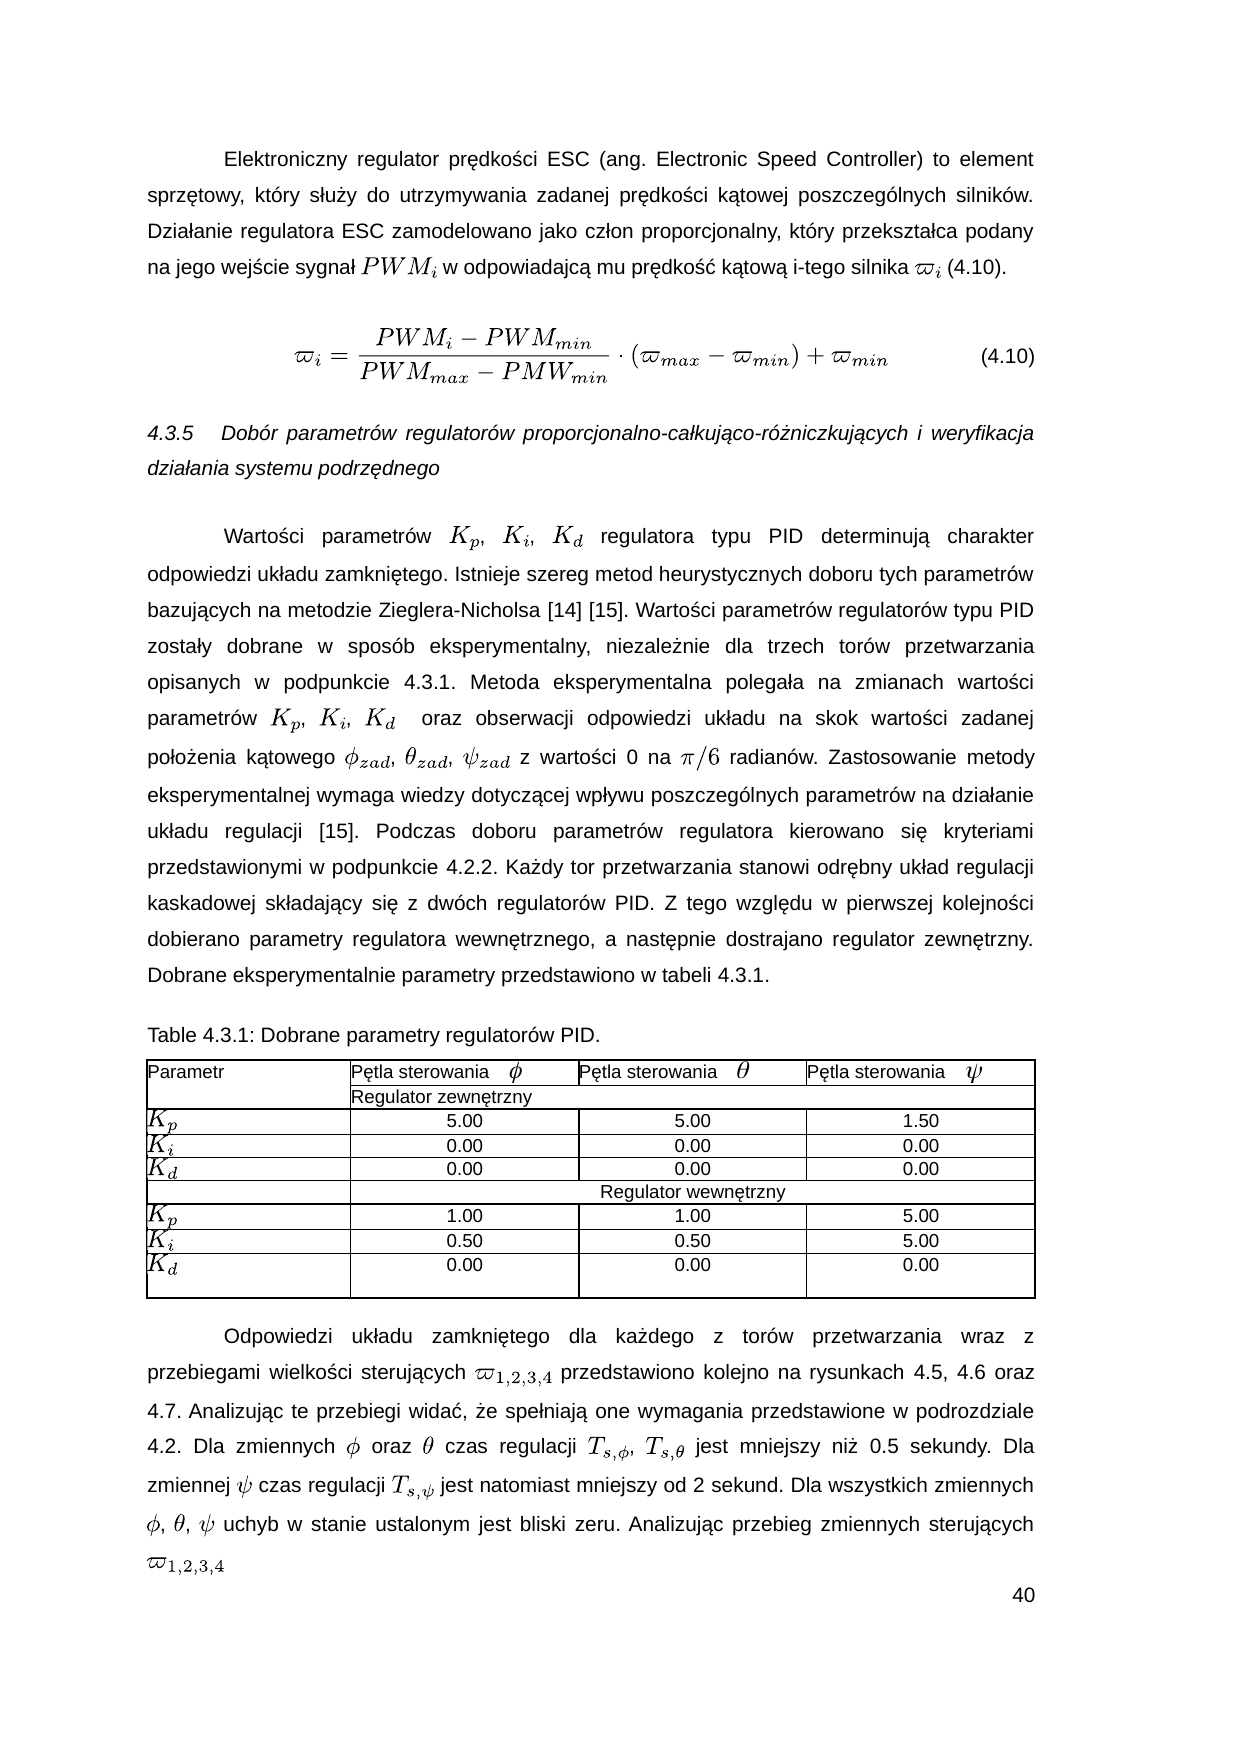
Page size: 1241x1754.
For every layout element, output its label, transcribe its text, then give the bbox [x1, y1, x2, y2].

table_cell 0.00 [580, 1135, 806, 1157]
table_cell 5.00 [807, 1205, 1034, 1229]
table_cell 5.00 [580, 1110, 806, 1133]
table_cell 0.00 [351, 1135, 578, 1157]
subtitle Dobór parametrów regulatorów proporcjonalno-całkująco-różniczkujących i weryfikacja działania systemu podrzędnego [147, 420, 1035, 480]
table_cell 0.50 [351, 1230, 578, 1252]
table_header Pętla sterowania [580, 1061, 806, 1085]
table_cell Regulator zewnętrzny [351, 1086, 1034, 1108]
table_cell 1.00 [580, 1205, 806, 1229]
table_cell 0.00 [807, 1158, 1034, 1180]
table_cell [148, 1181, 350, 1203]
table_cell Regulator wewnętrzny [351, 1181, 1034, 1203]
table_cell 5.00 [807, 1230, 1034, 1252]
table_cell 5.00 [351, 1110, 578, 1133]
text Odpowiedzi układu zamkniętego dla każdego z torów przetwarzania wraz z przebiegami wielkości sterujących przedstawiono kolejno na rysunkach 4.5, 4.6 oraz 4.7. Analizując te przebiegi widać, że spełniają one wymagania przedstawione w podrozdziale 4.2. Dla zmiennych oraz czas regulacji , jest mniejszy niż 0.5 sekundy. Dla zmiennej czas regulacji jest natomiast mniejszy od 2 sekund. Dla wszystkich zmiennych , , uchyb w stanie ustalonym jest bliski zeru. Analizując przebieg zmiennych sterujących [147, 1324, 1035, 1536]
table_cell [169, 1230, 350, 1252]
table_header Pętla sterowania [351, 1061, 578, 1085]
table_cell 1.00 [351, 1205, 578, 1229]
table_cell 1.50 [807, 1110, 1034, 1133]
text Wartości parametrów , , regulatora typu PID determinują charakter odpowiedzi układu zamkniętego. Istnieje szereg metod heurystycznych doboru tych parametrów bazujących na metodzie Zieglera-Nicholsa [14] [15]. Wartości parametrów regulatorów typu PID zostały dobrane w sposób eksperymentalny, niezależnie dla trzech torów przetwarzania opisanych w podpunkcie 4.3.1. Metoda eksperymentalna polegała na zmianach wartości parametrów , , oraz obserwacji odpowiedzi układu na skok wartości zadanej położenia kątowego , , z wartości 0 na radianów. Zastosowanie metody eksperymentalnej wymaga wiedzy dotyczącej wpływu poszczególnych parametrów na działanie układu regulacji [15]. Podczas doboru parametrów regulatora kierowano się kryteriami przedstawionymi w podpunkcie 4.2.2. Każdy tor przetwarzania stanowi odrębny układ regulacji kaskadowej składający się z dwóch regulatorów PID. Z tego względu w pierwszej kolejności dobierano parametry regulatora wewnętrznego, a następnie dostrajano regulator zewnętrzny. Dobrane eksperymentalnie parametry przedstawiono w tabeli 4.3.1. [147, 523, 1035, 986]
table_cell [148, 1254, 350, 1297]
table_cell 0.00 [351, 1158, 578, 1180]
table_header Parametr [148, 1061, 350, 1108]
table_cell [171, 1110, 350, 1133]
table_cell [171, 1205, 350, 1229]
table_cell 0.00 [807, 1254, 1034, 1297]
table_cell [169, 1158, 350, 1180]
text (4.10) [557, 328, 1035, 383]
table_cell 0.00 [807, 1135, 1034, 1157]
table_header Pętla sterowania [807, 1061, 1034, 1085]
text [147, 328, 431, 383]
table_cell 0.00 [580, 1158, 806, 1180]
table_cell 0.00 [351, 1254, 578, 1297]
text Table 4.3.1: Dobrane parametry regulatorów PID. [147, 1023, 1035, 1047]
table_cell [148, 1135, 350, 1157]
table_cell 0.00 [580, 1254, 806, 1297]
table_cell 0.50 [580, 1230, 806, 1252]
text Elektroniczny regulator prędkości ESC (ang. Electronic Speed Controller) to element sprzętowy, który służy do utrzymywania zadanej prędkości kątowej poszczególnych silników. Działanie regulatora ESC zamodelowano jako człon proporcjonalny, który przekształca podany na jego wejście sygnał w odpowiadajcą mu prędkość kątową i-tego silnika (4.10). [147, 147, 1035, 279]
